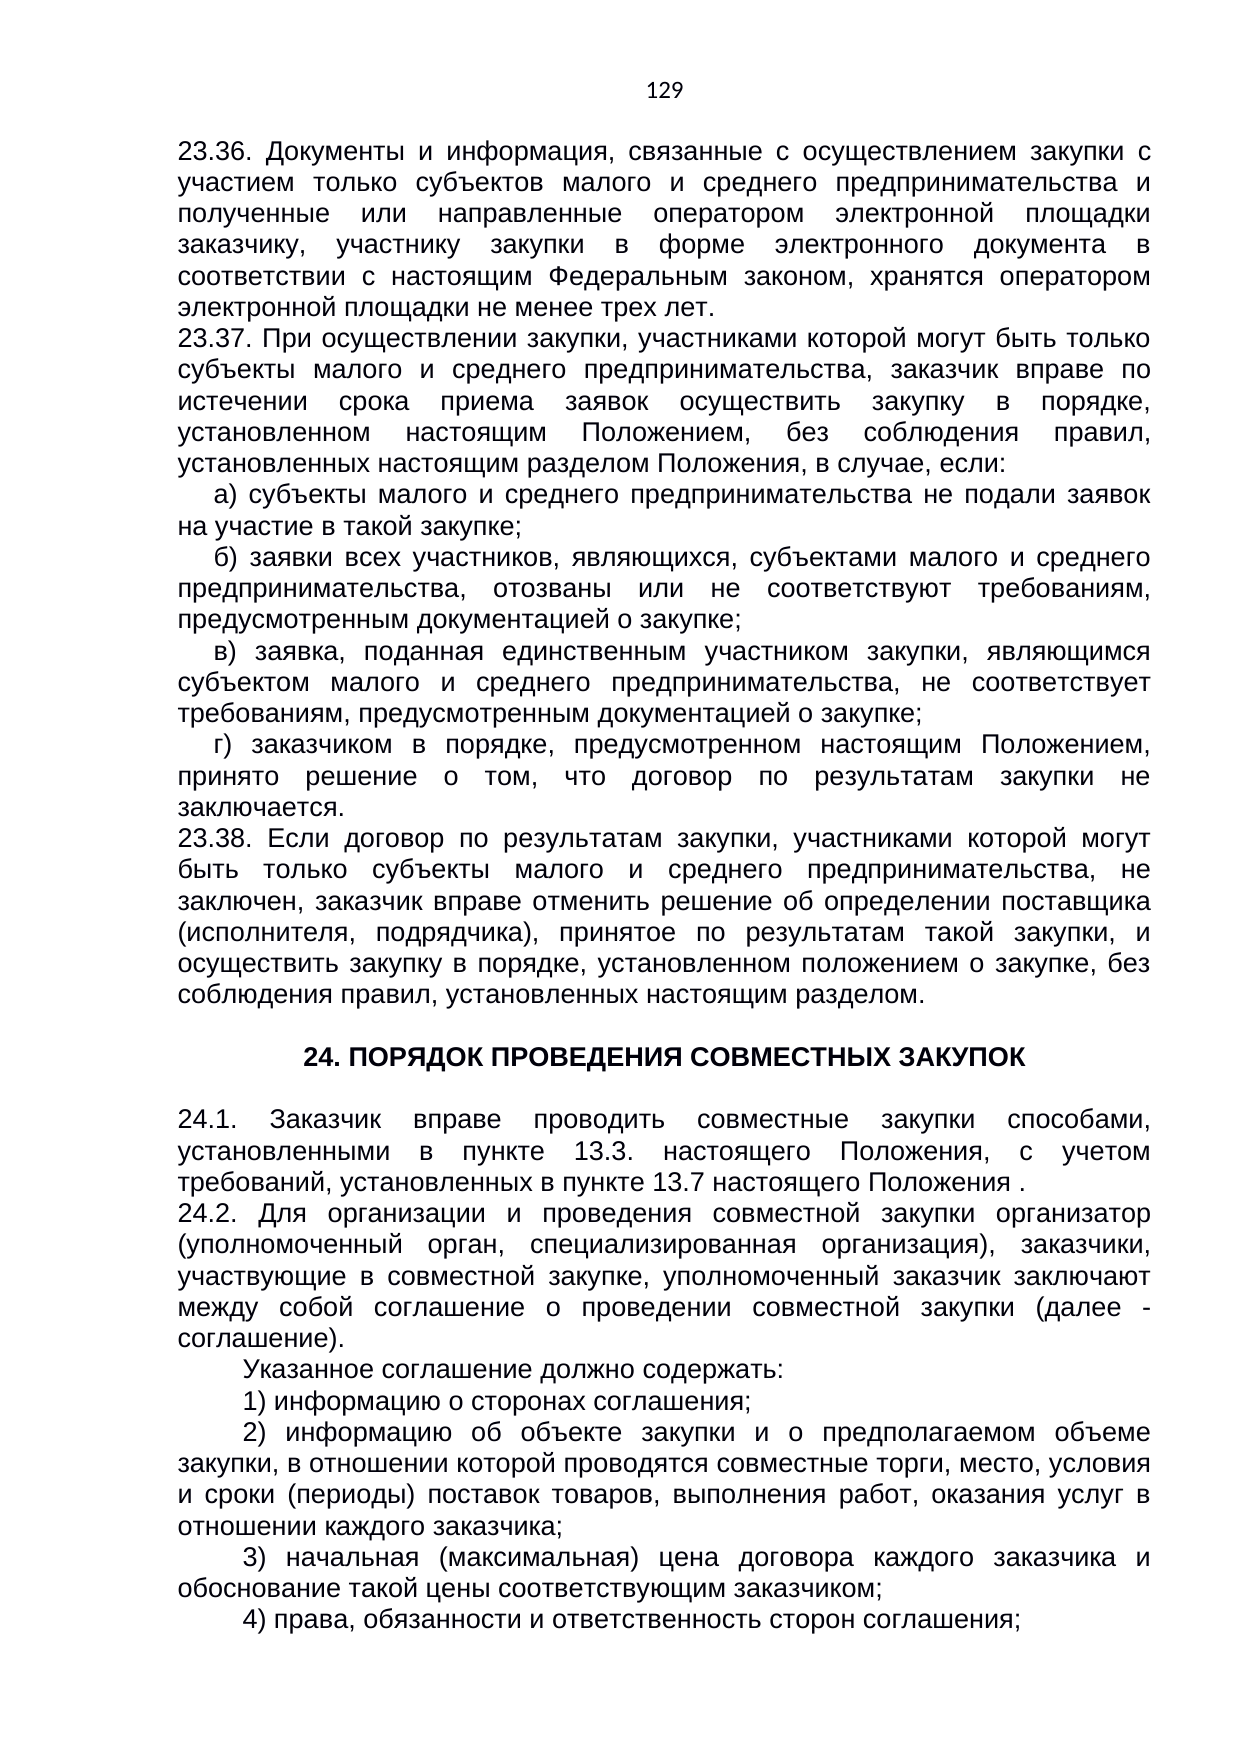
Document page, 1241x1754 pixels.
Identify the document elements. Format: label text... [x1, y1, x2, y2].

text а) субъекты малого и среднего предпринимательства не подали заявок на участие в такой закупке; [177, 478, 1152, 541]
text б) заявки всех участников, являющихся, субъектами малого и среднего предпринимательства, отозваны или не соответствуют требованиям, предусмотренным документацией о закупке; [177, 541, 1152, 635]
text 23.37. При осуществлении закупки, участниками которой могут быть только субъекты малого и среднего предпринимательства, заказчик вправе по истечении срока приема заявок осуществить закупку в порядке, установленном настоящим Положением, без соблюдения правил, установленных настоящим разделом Положения, в случае, если: [177, 322, 1152, 478]
text 1) информацию о сторонах соглашения; [177, 1385, 1152, 1416]
text 3) начальная (максимальная) цена договора каждого заказчика и обоснование такой цены соответствующим заказчиком; [177, 1541, 1152, 1603]
text г) заказчиком в порядке, предусмотренном настоящим Положением, принято решение о том, что договор по результатам закупки не заключается. [177, 728, 1152, 822]
text 24. ПОРЯДОК ПРОВЕДЕНИЯ СОВМЕСТНЫХ ЗАКУПОК [177, 1041, 1152, 1072]
text Указанное соглашение должно содержать: [177, 1353, 1152, 1385]
text 23.36. Документы и информация, связанные с осуществлением закупки с участием только субъектов малого и среднего предпринимательства и полученные или направленные оператором электронной площадки заказчику, участнику закупки в форме электронного документа в соответствии с настоящим Федеральным законом, хранятся оператором электронной площадки не менее трех лет. [177, 135, 1152, 322]
text 24.2. Для организации и проведения совместной закупки организатор (уполномоченный орган, специализированная организация), заказчики, участвующие в совместной закупке, уполномоченный заказчик заключают между собой соглашение о проведении совместной закупки (далее - соглашение). [177, 1197, 1152, 1353]
text в) заявка, поданная единственным участником закупки, являющимся субъектом малого и среднего предпринимательства, не соответствует требованиям, предусмотренным документацией о закупке; [177, 635, 1152, 728]
text 4) права, обязанности и ответственность сторон соглашения; [177, 1603, 1152, 1635]
text 2) информацию об объекте закупки и о предполагаемом объеме закупки, в отношении которой проводятся совместные торги, место, условия и сроки (периоды) поставок товаров, выполнения работ, оказания услуг в отношении каждого заказчика; [177, 1416, 1152, 1541]
text 24.1. Заказчик вправе проводить совместные закупки способами, установленными в пункте 13.3. настоящего Положения, с учетом требований, установленных в пункте 13.7 настоящего Положения . [177, 1103, 1152, 1197]
text 23.38. Если договор по результатам закупки, участниками которой могут быть только субъекты малого и среднего предпринимательства, не заключен, заказчик вправе отменить решение об определении поставщика (исполнителя, подрядчика), принятое по результатам такой закупки, и осуществить закупку в порядке, установленном положением о закупке, без соблюдения правил, установленных настоящим разделом. [177, 822, 1152, 1010]
